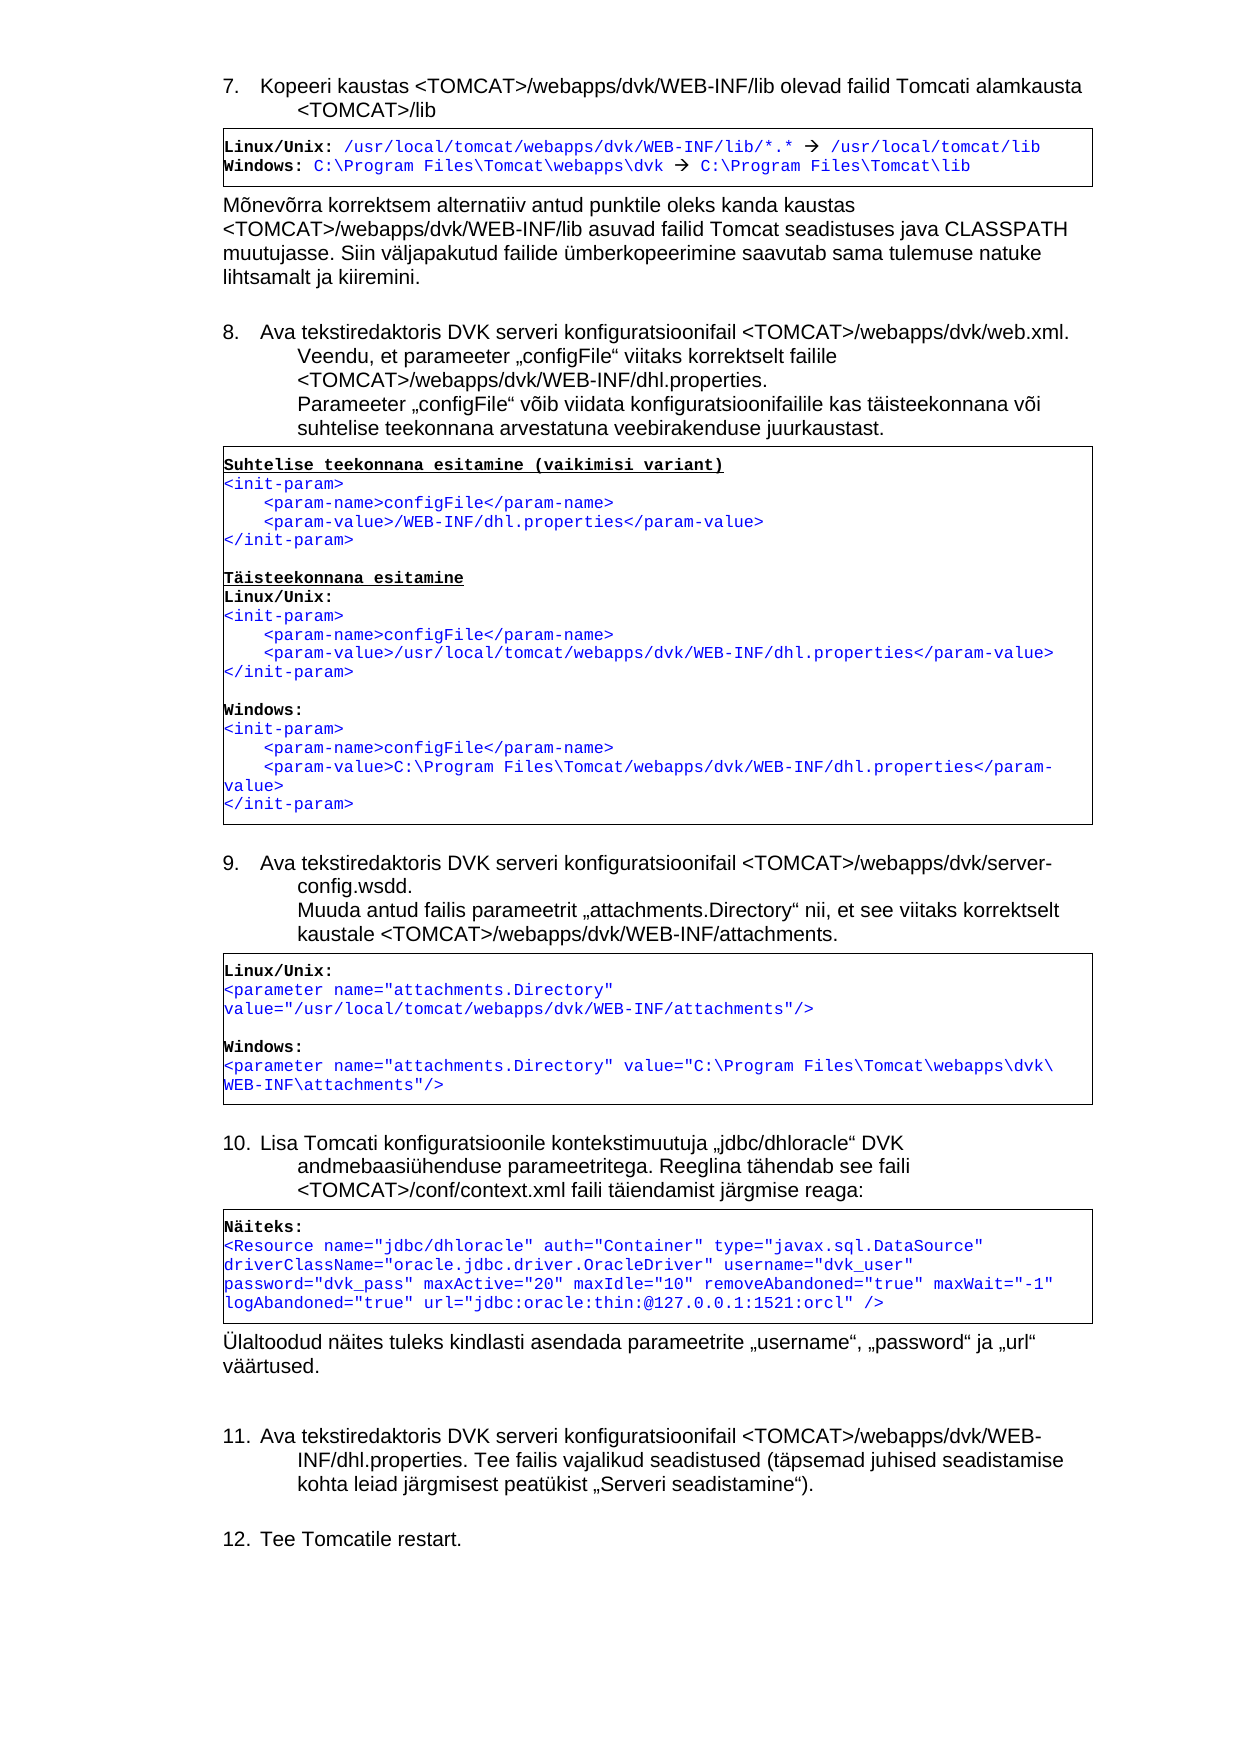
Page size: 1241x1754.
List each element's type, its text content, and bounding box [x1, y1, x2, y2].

list Kopeeri kaustas <TOMCAT>/webapps/dvk/WEB-INF/lib olevad failid Tomcati alamkausta <TOMCAT>/lib [222, 74, 1093, 122]
text Ülaltoodud näites tuleks kindlasti asendada parameetrite „username“, „password“ ja „url“ väärtused. [223, 1330, 1093, 1378]
text Täisteekonnana esitamine [224, 569, 1092, 587]
text Linux/Unix: /usr/local/tomcat/webapps/dvk/WEB-INF/lib/*.*  /usr/local/tomcat/lib [224, 137, 1092, 156]
list Lisa Tomcati konfiguratsioonile kontekstimuutuja „jdbc/dhloracle“ DVK andmebaasiühenduse parameetritega. Reeglina tähendab see faili <TOMCAT>/conf/context.xml faili täiendamist järgmise reaga: [222, 1130, 1093, 1202]
text Linux/Unix: <parameter name="attachments.Directory" value="/usr/local/tomcat/webapps/dvk/WEB-INF/attachments"/> [224, 962, 1092, 1019]
text Windows: C:\Program Files\Tomcat\webapps\dvk  C:\Program Files\Tomcat\lib [224, 156, 1092, 176]
text Mõnevõrra korrektsem alternatiiv antud punktile oleks kanda kaustas <TOMCAT>/webapps/dvk/WEB-INF/lib asuvad failid Tomcat seadistuses java CLASSPATH muutujasse. Siin väljapakutud failide ümberkopeerimine saavutab sama tulemuse natuke lihtsamalt ja kiiremini. [223, 193, 1093, 289]
text Näiteks: <Resource name="jdbc/dhloracle" auth="Container" type="javax.sql.DataSource" driverClassName="oracle.jdbc.driver.OracleDriver" username="dvk_user" password="dvk_pass" maxActive="20" maxIdle="10" removeAbandoned="true" maxWait="-1" logAbandoned="true" url="jdbc:oracle:thin:@127.0.0.1:1521:orcl" /> [224, 1218, 1092, 1313]
list Tee Tomcatile restart. [222, 1527, 1093, 1551]
text Windows: <parameter name="attachments.Directory" value="C:\Program Files\Tomcat\webapps\dvk\WEB-INF\attachments"/> [224, 1037, 1092, 1095]
text Linux/Unix: <init-param> <param-name>configFile</param-name> <param-value>/usr/local/tomcat/webapps/dvk/WEB-INF/dhl.properties</param-value> </init-param> [224, 587, 1092, 683]
text Suhtelise teekonnana esitamine (vaikimisi variant) [224, 456, 1092, 474]
list Ava tekstiredaktoris DVK serveri konfiguratsioonifail <TOMCAT>/webapps/dvk/server-config.wsdd. Muuda antud failis parameetrit „attachments.Directory“ nii, et see viitaks korrektselt kaustale <TOMCAT>/webapps/dvk/WEB-INF/attachments. [222, 850, 1093, 946]
list Ava tekstiredaktoris DVK serveri konfiguratsioonifail <TOMCAT>/webapps/dvk/WEB-INF/dhl.properties. Tee failis vajalikud seadistused (täpsemad juhised seadistamise kohta leiad järgmisest peatükist „Serveri seadistamine“). [222, 1424, 1093, 1496]
text <init-param> <param-name>configFile</param-name> <param-value>/WEB-INF/dhl.properties</param-value> </init-param> [224, 474, 1092, 551]
text Windows: <init-param> <param-name>configFile</param-name> <param-value>C:\Program Files\Tomcat/webapps/dvk/WEB-INF/dhl.properties</param-value> </init-param> [224, 701, 1092, 815]
list Ava tekstiredaktoris DVK serveri konfiguratsioonifail <TOMCAT>/webapps/dvk/web.xml. Veendu, et parameeter „configFile“ viitaks korrektselt failile <TOMCAT>/webapps/dvk/WEB-INF/dhl.properties. Parameeter „configFile“ võib viidata konfiguratsioonifailile kas täisteekonnana või suhtelise teekonnana arvestatuna veebirakenduse juurkaustast. [222, 320, 1093, 440]
